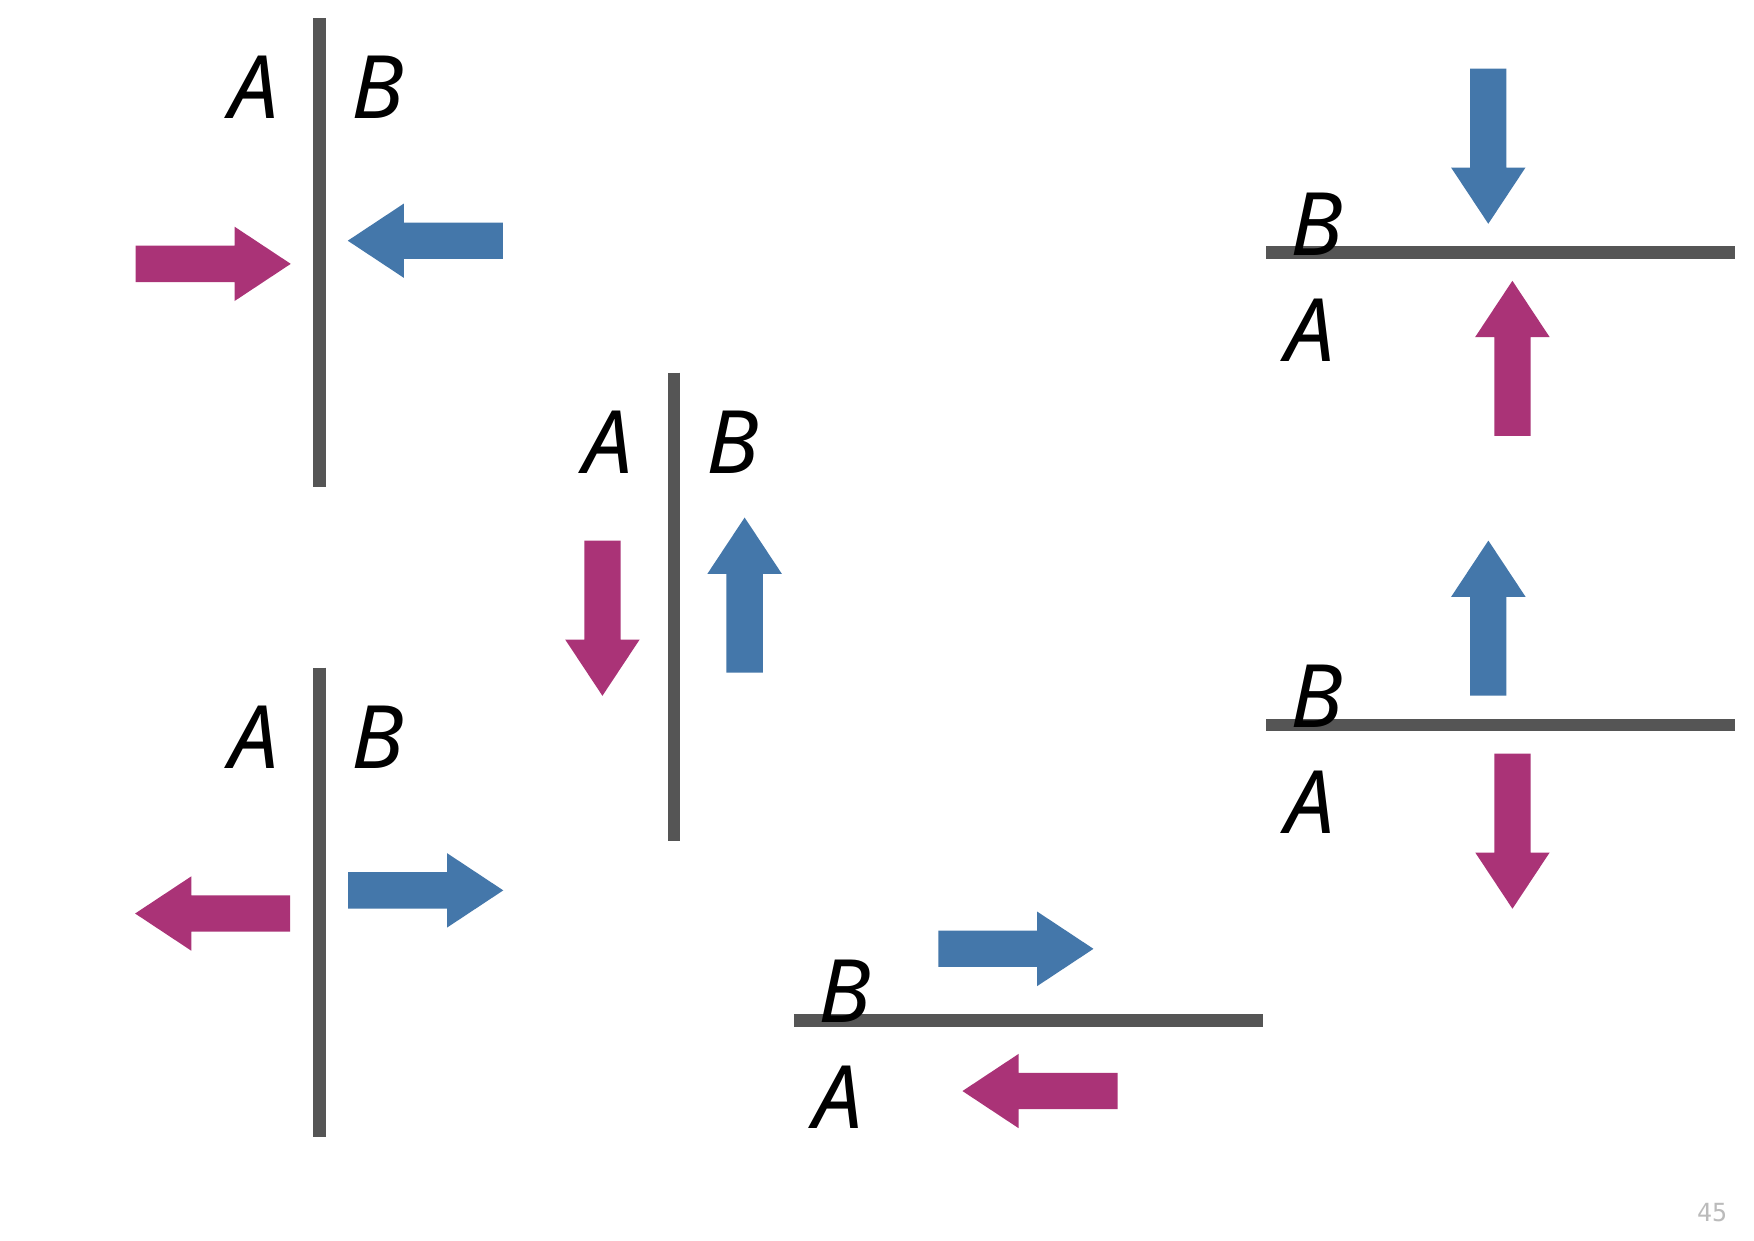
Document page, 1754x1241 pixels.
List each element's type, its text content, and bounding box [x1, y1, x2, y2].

text_box B [336, 18, 421, 121]
text_box [347, 203, 503, 278]
text_box A [1270, 260, 1364, 363]
text_box A [568, 372, 662, 475]
text_box B [1275, 626, 1359, 729]
text_box B [336, 667, 421, 771]
text_box [962, 1053, 1118, 1129]
text_box B [803, 921, 887, 1025]
text_box [707, 517, 782, 673]
text_box [135, 226, 291, 302]
text_box [135, 876, 291, 951]
text_box A [798, 1027, 892, 1131]
text_box B [691, 372, 775, 475]
text_box A [214, 667, 308, 771]
text_box [1475, 753, 1550, 909]
text_box A [1270, 732, 1364, 835]
text_box B [1275, 154, 1359, 257]
text_box [348, 853, 504, 928]
text_box [565, 540, 640, 696]
text_box A [214, 18, 308, 121]
text_box [1451, 540, 1526, 696]
text_box [1451, 68, 1526, 224]
text_box [1475, 280, 1550, 436]
text_box [938, 911, 1094, 987]
